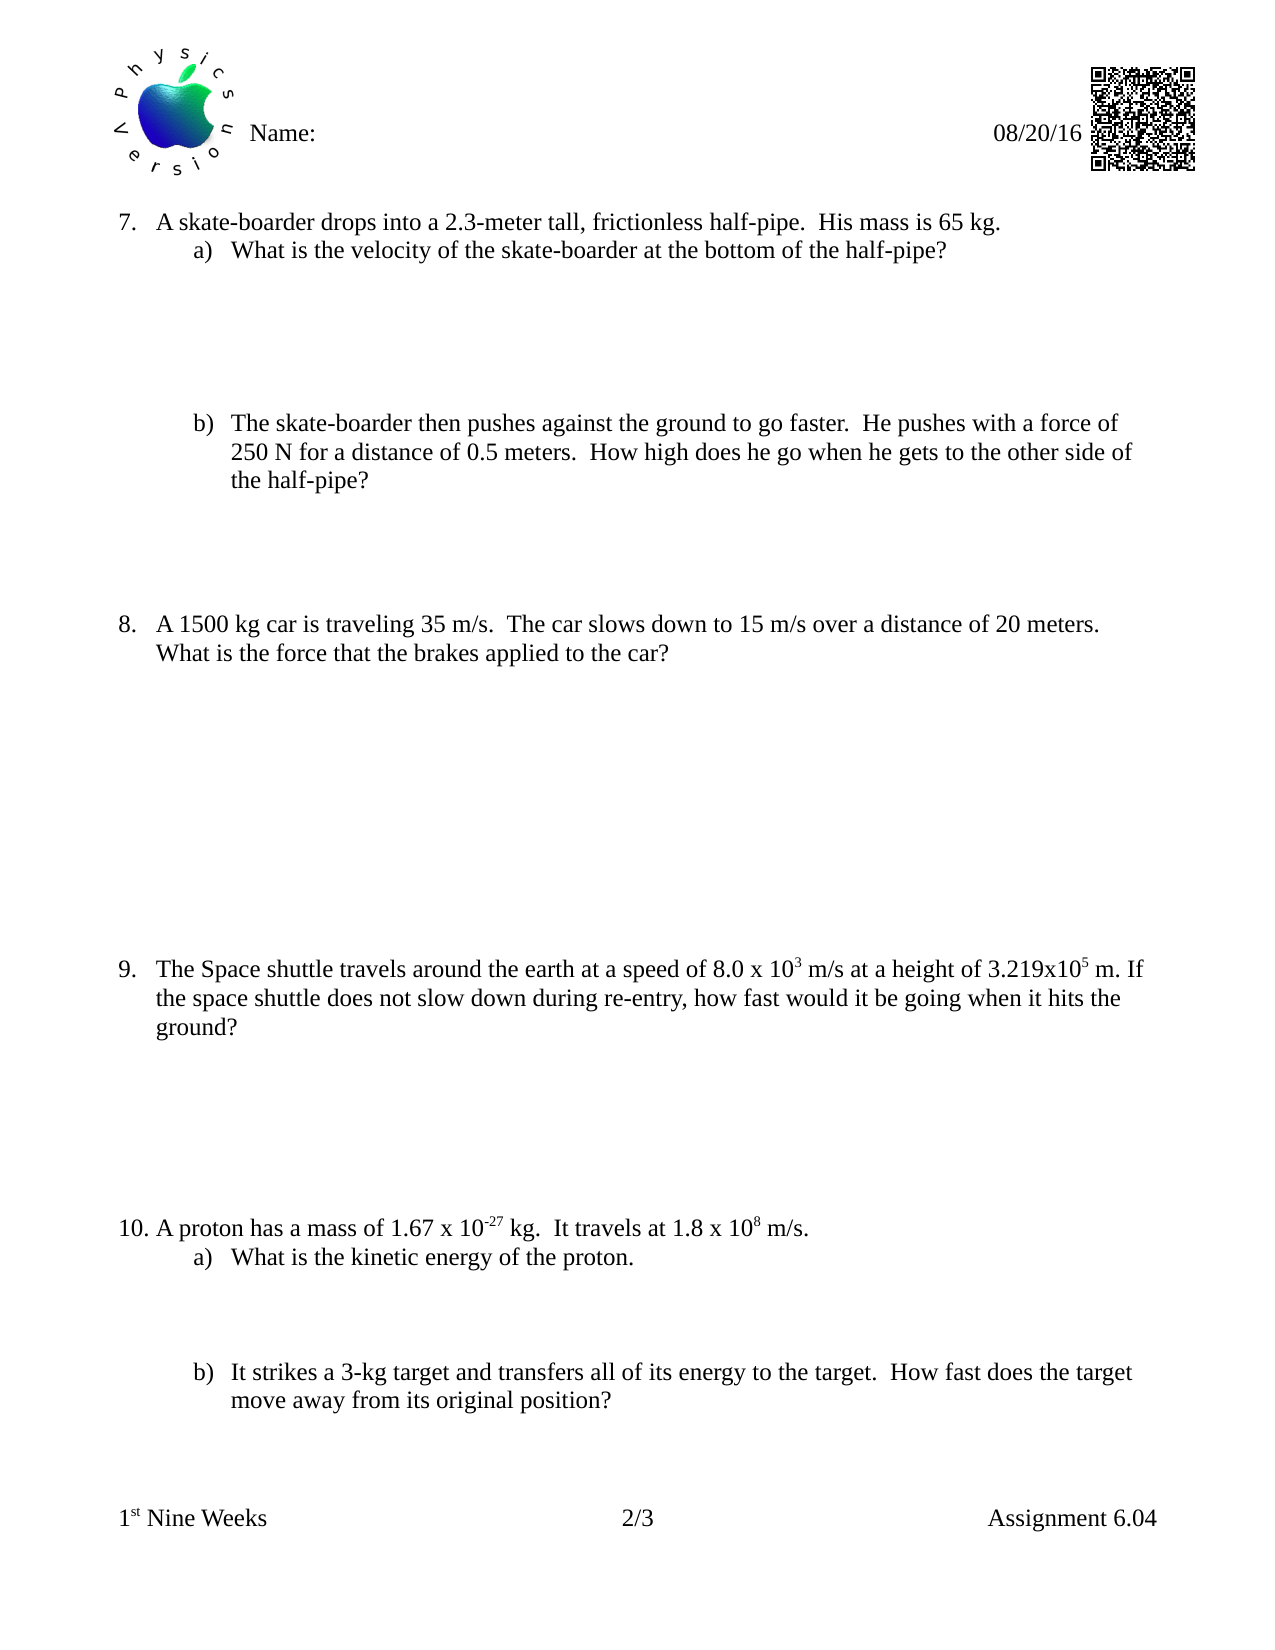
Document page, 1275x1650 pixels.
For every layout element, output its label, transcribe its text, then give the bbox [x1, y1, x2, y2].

list A 1500 kg car is traveling 35 m/s. The car slows down to 15 m/s over a distance of 20 meters. What is the force that the brakes applied to the car? [118, 609, 1157, 667]
picture [113, 48, 234, 176]
list What is the kinetic energy of the proton. [193, 1242, 1157, 1271]
list The skate-boarder then pushes against the ground to go faster. He pushes with a force of 250 N for a distance of 0.5 meters. How high does he go when he gets to the other side of the half-pipe? [193, 408, 1157, 494]
list A proton has a mass of 1.67 x 10-27 kg. It travels at 1.8 x 108 m/s. [118, 1213, 1157, 1242]
list What is the velocity of the skate-boarder at the bottom of the half-pipe? [193, 236, 1157, 264]
list The Space shuttle travels around the earth at a speed of 8.0 x 103 m/s at a height of 3.219x105 m. If the space shuttle does not slow down during re-entry, how fast would it be going when it hits the ground? [118, 954, 1157, 1069]
list It strikes a 3-kg target and transfers all of its energy to the target. How fast does the target move away from its original position? [193, 1357, 1157, 1414]
picture [1082, 58, 1203, 179]
list A skate-boarder drops into a 2.3-meter tall, frictionless half-pipe. His mass is 65 kg. [118, 207, 1157, 236]
